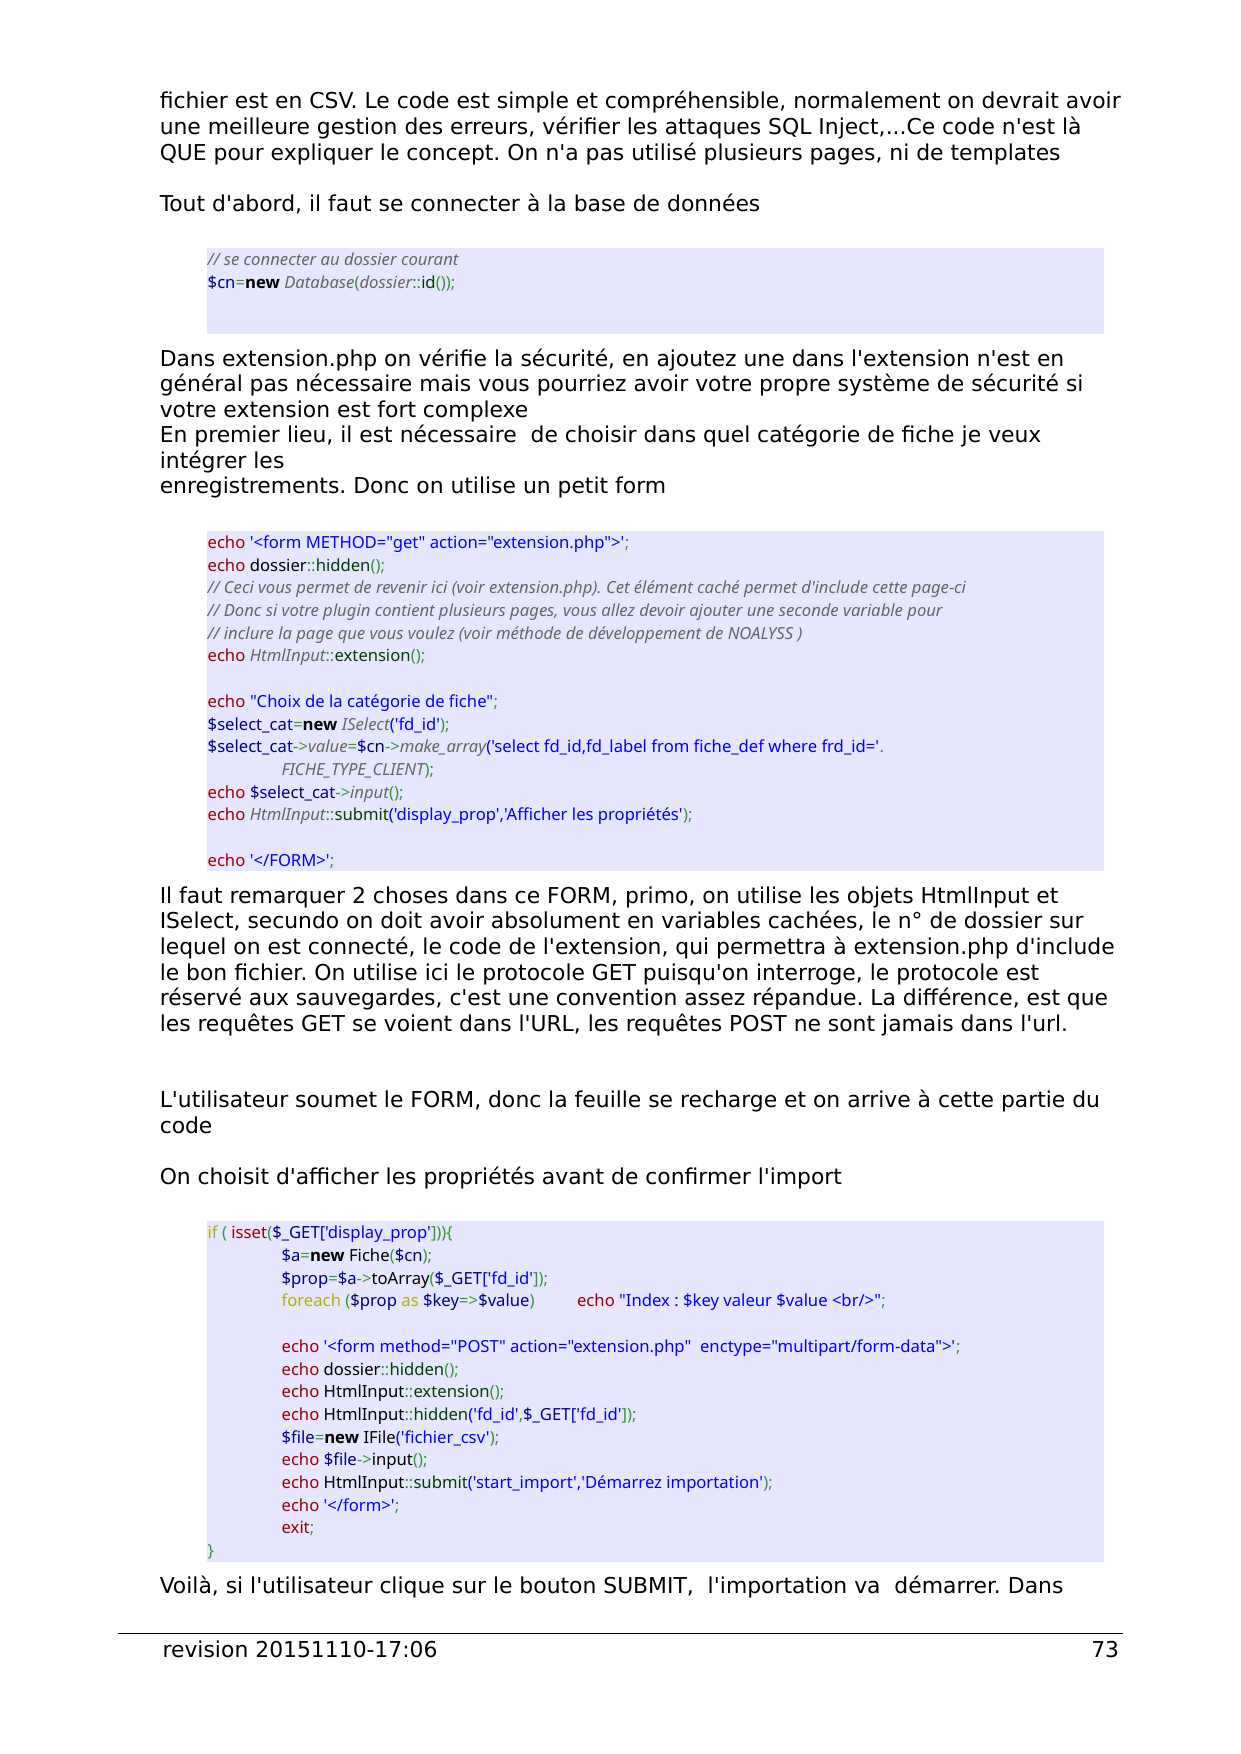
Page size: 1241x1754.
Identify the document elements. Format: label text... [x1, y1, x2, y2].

text fichier est en CSV. Le code est simple et compréhensible, normalement on devrait avoir une meilleure gestion des erreurs, vérifier les attaques SQL Inject,...Ce code n'est là QUE pour expliquer le concept. On n'a pas utilisé plusieurs pages, ni de templates [159, 88, 1123, 165]
text Tout d'abord, il faut se connecter à la base de données [159, 191, 1123, 216]
text // se connecter au dossier courant $cn=new Database(dossier::id()); [207, 248, 1104, 293]
text Il faut remarquer 2 choses dans ce FORM, primo, on utilise les objets HtmlInput et ISelect, secundo on doit avoir absolument en variables cachées, le n° de dossier sur lequel on est connecté, le code de l'extension, qui permettra à extension.php d'include le bon fichier. On utilise ici le protocole GET puisqu'on interroge, le protocole est réservé aux sauvegardes, c'est une convention assez répandue. La différence, est que les requêtes GET se voient dans l'URL, les requêtes POST ne sont jamais dans l'url. L'utilisateur soumet le FORM, donc la feuille se recharge et on arrive à cette partie du code On choisit d'afficher les propriétés avant de confirmer l'import [159, 883, 1123, 1189]
text Dans extension.php on vérifie la sécurité, en ajoutez une dans l'extension n'est en général pas nécessaire mais vous pourriez avoir votre propre système de sécurité si votre extension est fort complexe [159, 346, 1123, 422]
text if ( isset($_GET['display_prop'])){ $a=new Fiche($cn); $prop=$a->toArray($_GET['fd_id']); foreach ($prop as $key=>$value) echo "Index : $key valeur $value <br/>"; echo '<form method="POST" action="extension.php" enctype="multipart/form-data">'; echo dossier::hidden(); echo HtmlInput::extension(); echo HtmlInput::hidden('fd_id',$_GET['fd_id']); $file=new IFile('fichier_csv'); echo $file->input(); echo HtmlInput::submit('start_import','Démarrez importation'); echo '</form>'; exit; } [207, 1221, 1104, 1562]
text Voilà, si l'utilisateur clique sur le bouton SUBMIT, l'importation va démarrer. Dans [159, 1573, 1123, 1599]
text echo '<form METHOD="get" action="extension.php">'; echo dossier::hidden(); // Ceci vous permet de revenir ici (voir extension.php). Cet élément caché permet d'include cette page-ci // Donc si votre plugin contient plusieurs pages, vous allez devoir ajouter une seconde variable pour // inclure la page que vous voulez (voir méthode de développement de NOALYSS ) echo HtmlInput::extension(); echo "Choix de la catégorie de fiche"; $select_cat=new ISelect('fd_id'); $select_cat->value=$cn->make_array('select fd_id,fd_label from fiche_def where frd_id='. FICHE_TYPE_CLIENT); echo $select_cat->input(); echo HtmlInput::submit('display_prop','Afficher les propriétés'); echo '</FORM>'; [207, 531, 1104, 871]
text En premier lieu, il est nécessaire de choisir dans quel catégorie de fiche je veux intégrer les enregistrements. Donc on utilise un petit form [159, 422, 1123, 499]
